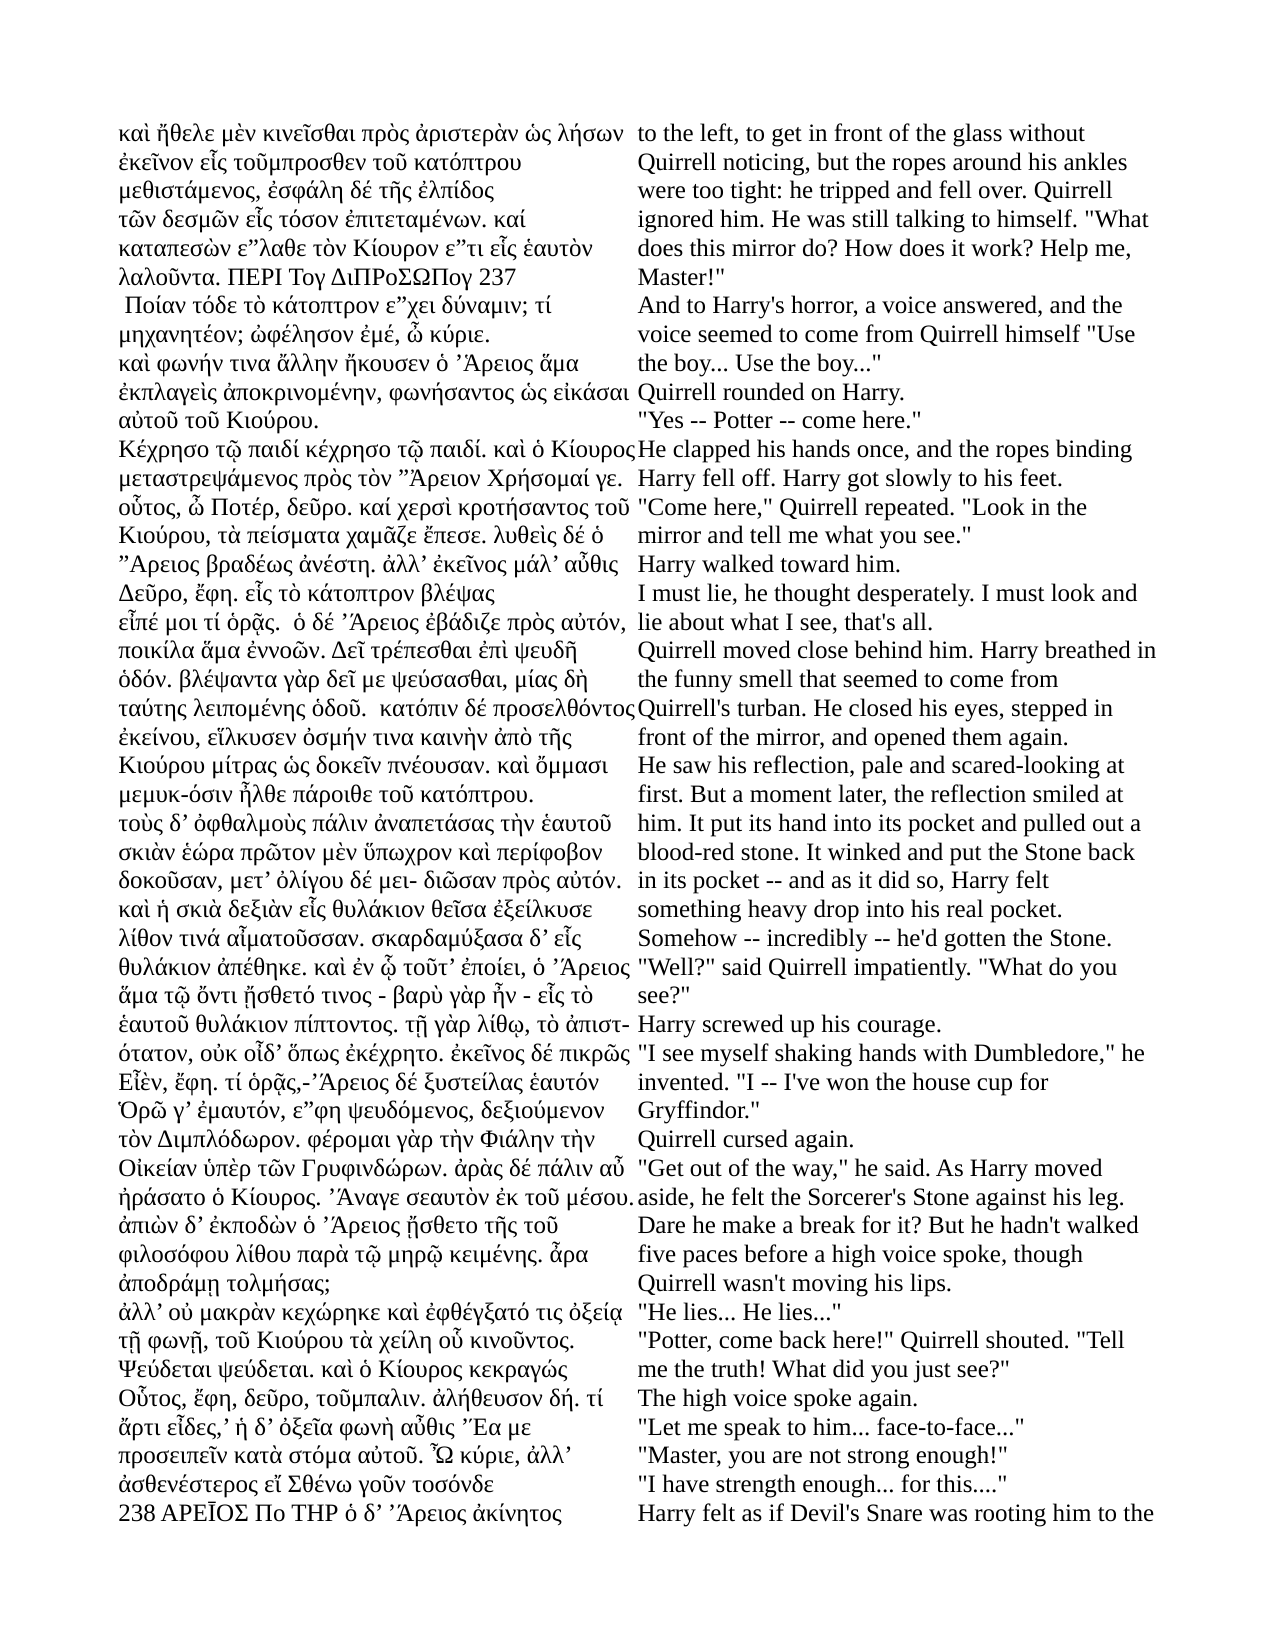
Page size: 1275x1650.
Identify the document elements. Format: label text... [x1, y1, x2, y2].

table_cell to the left, to get in front of the glass without Quirrell noticing, but the ropes around his ankles were too tight: he tripped and fell over. Quirrell ignored him. He was still talking to himself. "What does this mirror do? How does it work? Help me, Master!" And to Harry's horror, a voice answered, and the voice seemed to come from Quirrell himself "Use the boy... Use the boy..." Quirrell rounded on Harry. "Yes -- Potter -- come here." He clapped his hands once, and the ropes binding Harry fell off. Harry got slowly to his feet. "Come here," Quirrell repeated. "Look in the mirror and tell me what you see." Harry walked toward him. I must lie, he thought desperately. I must look and lie about what I see, that's all. Quirrell moved close behind him. Harry breathed in the funny smell that seemed to come from Quirrell's turban. He closed his eyes, stepped in front of the mirror, and opened them again. He saw his reflection, pale and scared-looking at first. But a moment later, the reflection smiled at him. It put its hand into its pocket and pulled out a blood-red stone. It winked and put the Stone back in its pocket -- and as it did so, Harry felt something heavy drop into his real pocket. Somehow -- incredibly -- he'd gotten the Stone. "Well?" said Quirrell impatiently. "What do you see?" Harry screwed up his courage. "I see myself shaking hands with Dumbledore," he invented. "I -- I've won the house cup for Gryffindor." Quirrell cursed again. "Get out of the way," he said. As Harry moved aside, he felt the Sorcerer's Stone against his leg. Dare he make a break for it? But he hadn't walked five paces before a high voice spoke, though Quirrell wasn't moving his lips. "He lies... He lies..." "Potter, come back here!" Quirrell shouted. "Tell me the truth! What did you just see?" The high voice spoke again. "Let me speak to him... face-to-face..." "Master, you are not strong enough!" "I have strength enough... for this...." Harry felt as if Devil's Snare was rooting him to the [637, 118, 1157, 1527]
table_cell καὶ ἤθελε μὲν κινεῖσθαι πρὸς ἀριστερὰν ὡς λήσων ἐκεῖνον εἷς τοῦμπροσθεν τοῦ κατόπτρου μεθιστάμενος, ἐσφάλη δέ τῆς ἐλπίδος τῶν δεσμῶν εἷς τόσον ἐπιτεταμένων. καί καταπεσὼν ε”λαθε τὸν Κίουρον ε”τι εἷς ἑαυτὸν λαλοῦντα. ΠΕΡΙ Τογ ΔιΠΡοΣΩΠογ 237 Ποίαν τόδε τὸ κάτοπτρον ε”χει δύναμιν; τί μηχανητέον; ὠφέλησον ἐμέ, ὦ κύριε. καὶ φωνήν τινα ἄλλην ἤκουσεν ὁ ’Ἁρειος ἅμα ἐκπλαγεὶς ἀποκρινομένην, φωνήσαντος ὡς εἰκάσαι αὐτοῦ τοῦ Κιούρου. Κέχρησο τῷ παιδί κέχρησο τῷ παιδί. καὶ ὁ Κίουρος μεταστρεψάμενος πρὸς τὸν ”Ἀρειον Χρήσομαί γε. οὗτος, ὦ Ποτέρ, δεῦρο. καί χερσὶ κροτήσαντος τοῦ Κιούρου, τὰ πείσματα χαμᾶζε ἔπεσε. λυθεὶς δέ ὁ ”Αρειος βραδέως ἀνέστη. ἀλλ’ ἐκεῖνος μάλ’ αὖθις Δεῦρο, ἔφη. εἷς τὸ κάτοπτρον βλέψας εἶπέ μοι τί ὁρᾷς. ὁ δέ ’Άρειος ἐβάδιζε πρὸς αὐτόν, ποικίλα ἅμα ἐννοῶν. Δεῖ τρέπεσθαι ἐπὶ ψευδῆ ὁδόν. βλέψαντα γὰρ δεῖ με ψεύσασθαι, μίας δὴ ταύτης λειπομένης ὁδοῦ. κατόπιν δέ προσελθόντος ἐκείνου, εἵλκυσεν ὀσμήν τινα καινὴν ἀπὸ τῆς Κιούρου μίτρας ὡς δοκεῖν πνέουσαν. καὶ ὄμμασι μεμυκ-όσιν ἦλθε πάροιθε τοῦ κατόπτρου. τοὺς δ’ ὀφθαλμοὺς πάλιν ἀναπετάσας τὴν ἑαυτοῦ σκιὰν ἑώρα πρῶτον μὲν ὕπωχρον καὶ περίφοβον δοκοῦσαν, μετ’ ὀλίγου δέ μει- διῶσαν πρὸς αὐτόν. καὶ ἡ σκιὰ δεξιὰν εἷς θυλάκιον θεῖσα ἐξείλκυσε λίθον τινά αἶματοῦσσαν. σκαρδαμύξασα δ’ εἷς θυλάκιον ἀπέθηκε. καὶ ἐν ᾧ τοῦτ’ ἐποίει, ὁ ’Άρειος ἅμα τῷ ὄντι ᾔσθετό τινος - βαρὺ γὰρ ἦν - εἷς τὸ ἑαυτοῦ θυλάκιον πίπτοντος. τῇ γὰρ λίθῳ, τὸ ἀπιστ- ότατον, οὐκ οἶδ’ ὅπως ἐκέχρητο. ἐκεῖνος δέ πικρῶς Εἶὲν, ἔφη. τί ὁρᾷς,-’Άρειος δέ ξυστείλας ἑαυτόν Ὁρῶ γ’ ἐμαυτόν, ε”φη ψευδόμενος, δεξιούμενον τὸν Διμπλόδωρον. φέρομαι γὰρ τὴν Φιάλην τὴν Οἰκείαν ὑπὲρ τῶν Γρυφινδώρων. ἀρὰς δέ πάλιν αὖ ἠράσατο ὁ Κίουρος. ’Άναγε σεαυτὸν ἐκ τοῦ μέσου. ἀπιὼν δ’ ἐκποδὼν ὁ ’Άρειος ᾔσθετο τῆς τοῦ φιλοσόφου λίθου παρὰ τῷ μηρῷ κειμένης. ἆρα ἀποδράμῃ τολμήσας; ἀλλ’ οὐ μακρὰν κεχώρηκε καὶ ἐφθέγξατό τις ὀξείᾳ τῇ φωνῇ, τοῦ Κιούρου τὰ χείλη οὗ κινοῦντος. Ψεύδεται ψεύδεται. καὶ ὁ Κίουρος κεκραγώς Οὗτος, ἔφη, δεῦρο, τοῦμπαλιν. ἀλήθευσον δή. τί ἄρτι εἶδες,’ ἡ δ’ ὀξεῖα φωνὴ αὖθις ’Έα με προσειπεῖν κατὰ στόμα αὐτοῦ. Ὦ κύριε, ἀλλ’ ἀσθενέστερος εἴ Σθένω γοῦν τοσόνδε 238 ΑΡΕῙΟΣ Πο ΤΗΡ ὁ δ’ ’Άρειος ἀκίνητος [118, 118, 637, 1527]
